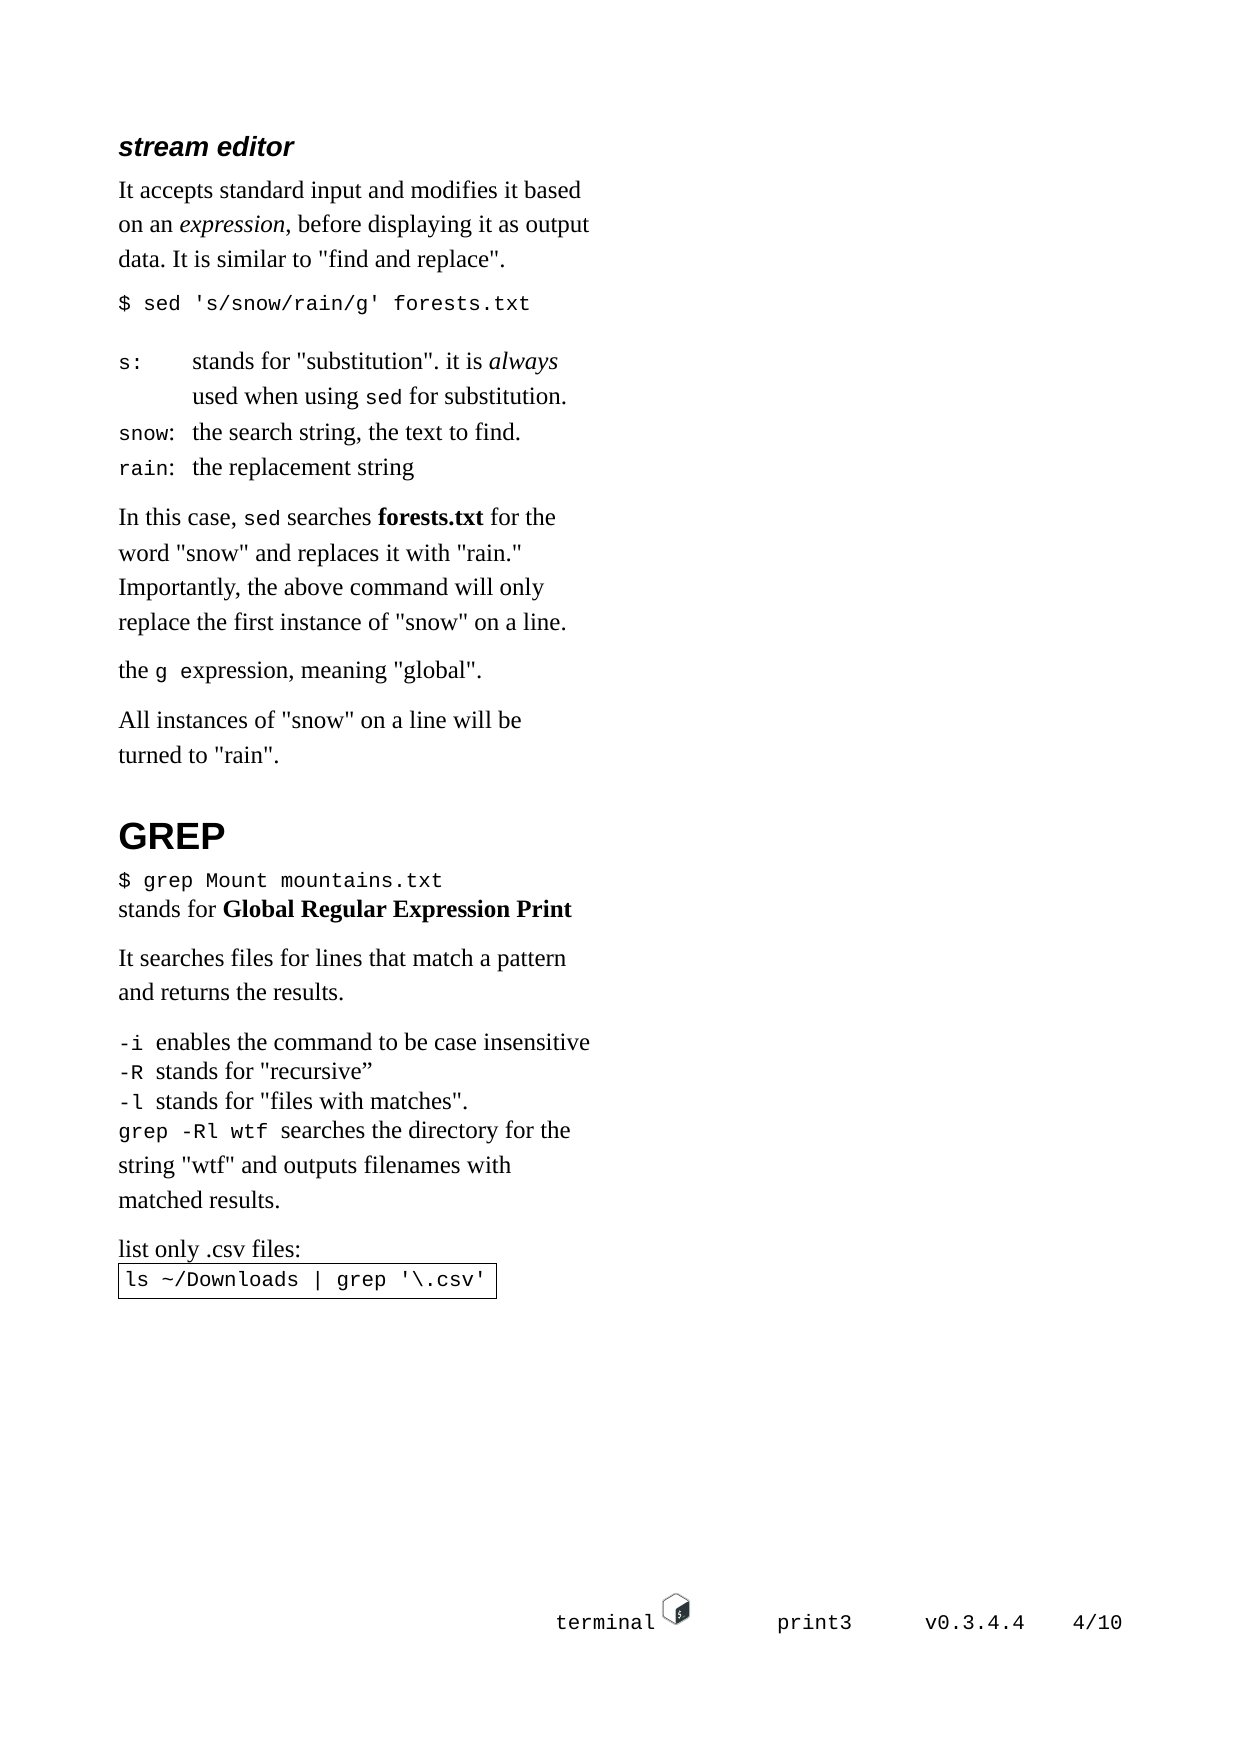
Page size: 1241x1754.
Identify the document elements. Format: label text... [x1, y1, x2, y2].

text grep -Rl wtf searches the directory for the string "wtf" and outputs filenames with matched results. [118, 1115, 591, 1214]
text the g expression, meaning "global". [118, 656, 591, 685]
text It searches files for lines that match a pattern and returns the results. [118, 943, 591, 1006]
subtitle GREP [118, 814, 591, 858]
text list only .csv files: [118, 1234, 591, 1263]
text -R stands for "recursive” [118, 1056, 591, 1086]
text snow: the search string, the text to find. [118, 417, 591, 446]
text All instances of "snow" on a line will be turned to "rain". [118, 706, 591, 769]
text -l stands for "files with matches". [118, 1086, 591, 1115]
text s: stands for "substitution". it is always used when using sed for substitution. [118, 346, 591, 411]
picture [655, 1588, 697, 1630]
text $ sed 's/snow/rain/g' forests.txt [118, 293, 591, 317]
text $ grep Mount mountains.txt [118, 870, 591, 894]
text It accepts standard input and modifies it based on an expression, before displaying it as output data. It is similar to "find and replace". [118, 175, 591, 273]
text rain: the replacement string [118, 452, 591, 482]
table_header ls ~/Downloads | grep '\.csv' [119, 1264, 496, 1298]
subtitle stream editor [118, 131, 591, 162]
text In this case, sed searches forests.txt for the word "snow" and replaces it with "rain." Importantly, the above command will only replace the first instance of "snow" on a line. [118, 502, 591, 635]
text stands for Global Regular Expression Print [118, 894, 591, 923]
text -i enables the command to be case insensitive [118, 1027, 591, 1056]
